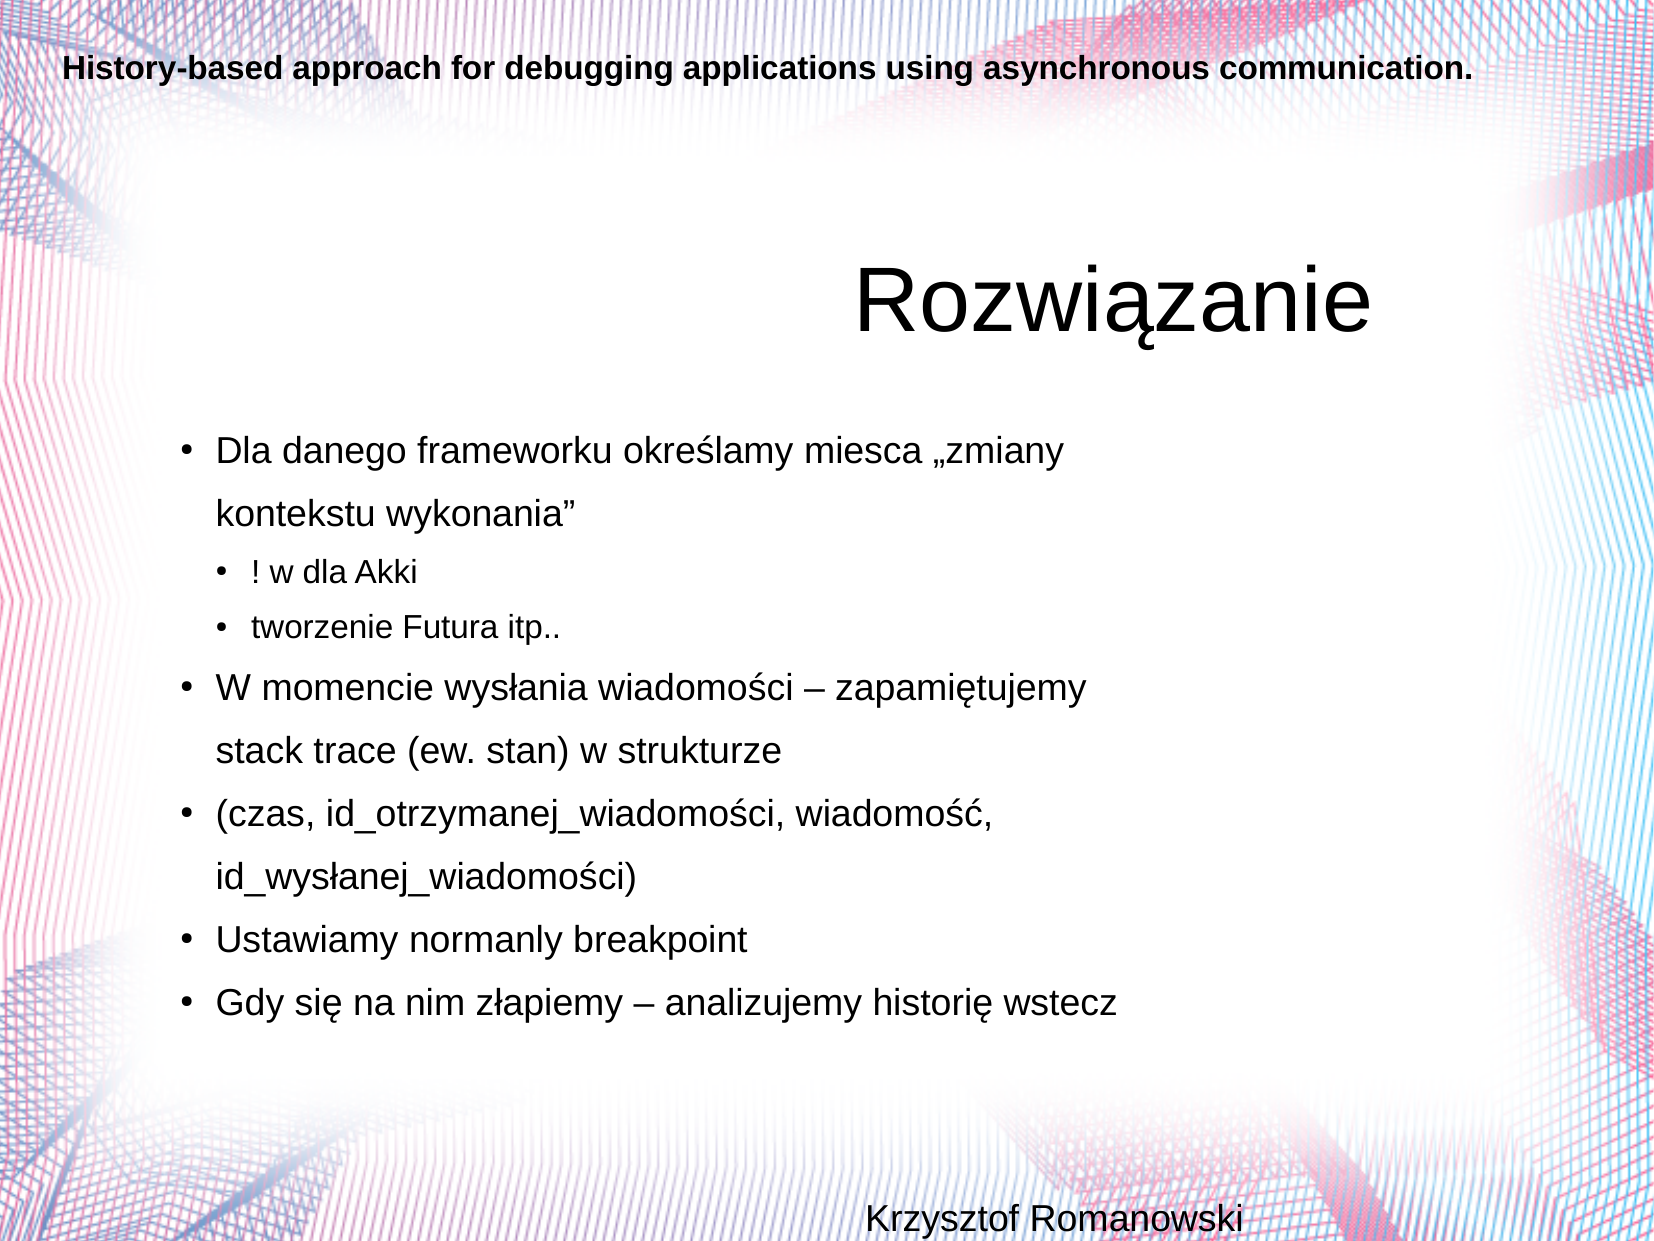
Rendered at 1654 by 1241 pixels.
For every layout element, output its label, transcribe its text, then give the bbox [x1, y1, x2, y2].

picture [0, 0, 1654, 1241]
text_box History-based approach for debugging applications using asynchronous communication. [47, 23, 1560, 76]
text_box Rozwiązanie [838, 189, 1536, 308]
text_box Krzysztof Romanowski [850, 1169, 1430, 1227]
text_box Dla danego frameworku określamy miesca „zmiany kontekstu wykonania” ! w dla Akki tworzenie Futura itp.. W momencie wysłania wiadomości – zapamiętujemy stack trace (ew. stan) w strukturze (czas, id_otrzymanej_wiadomości, wiadomość, id_wysłanej_wiadomości) Ustawiamy normanly breakpoint Gdy się na nim złapiemy – analizujemy historię wstecz [165, 401, 1182, 1012]
